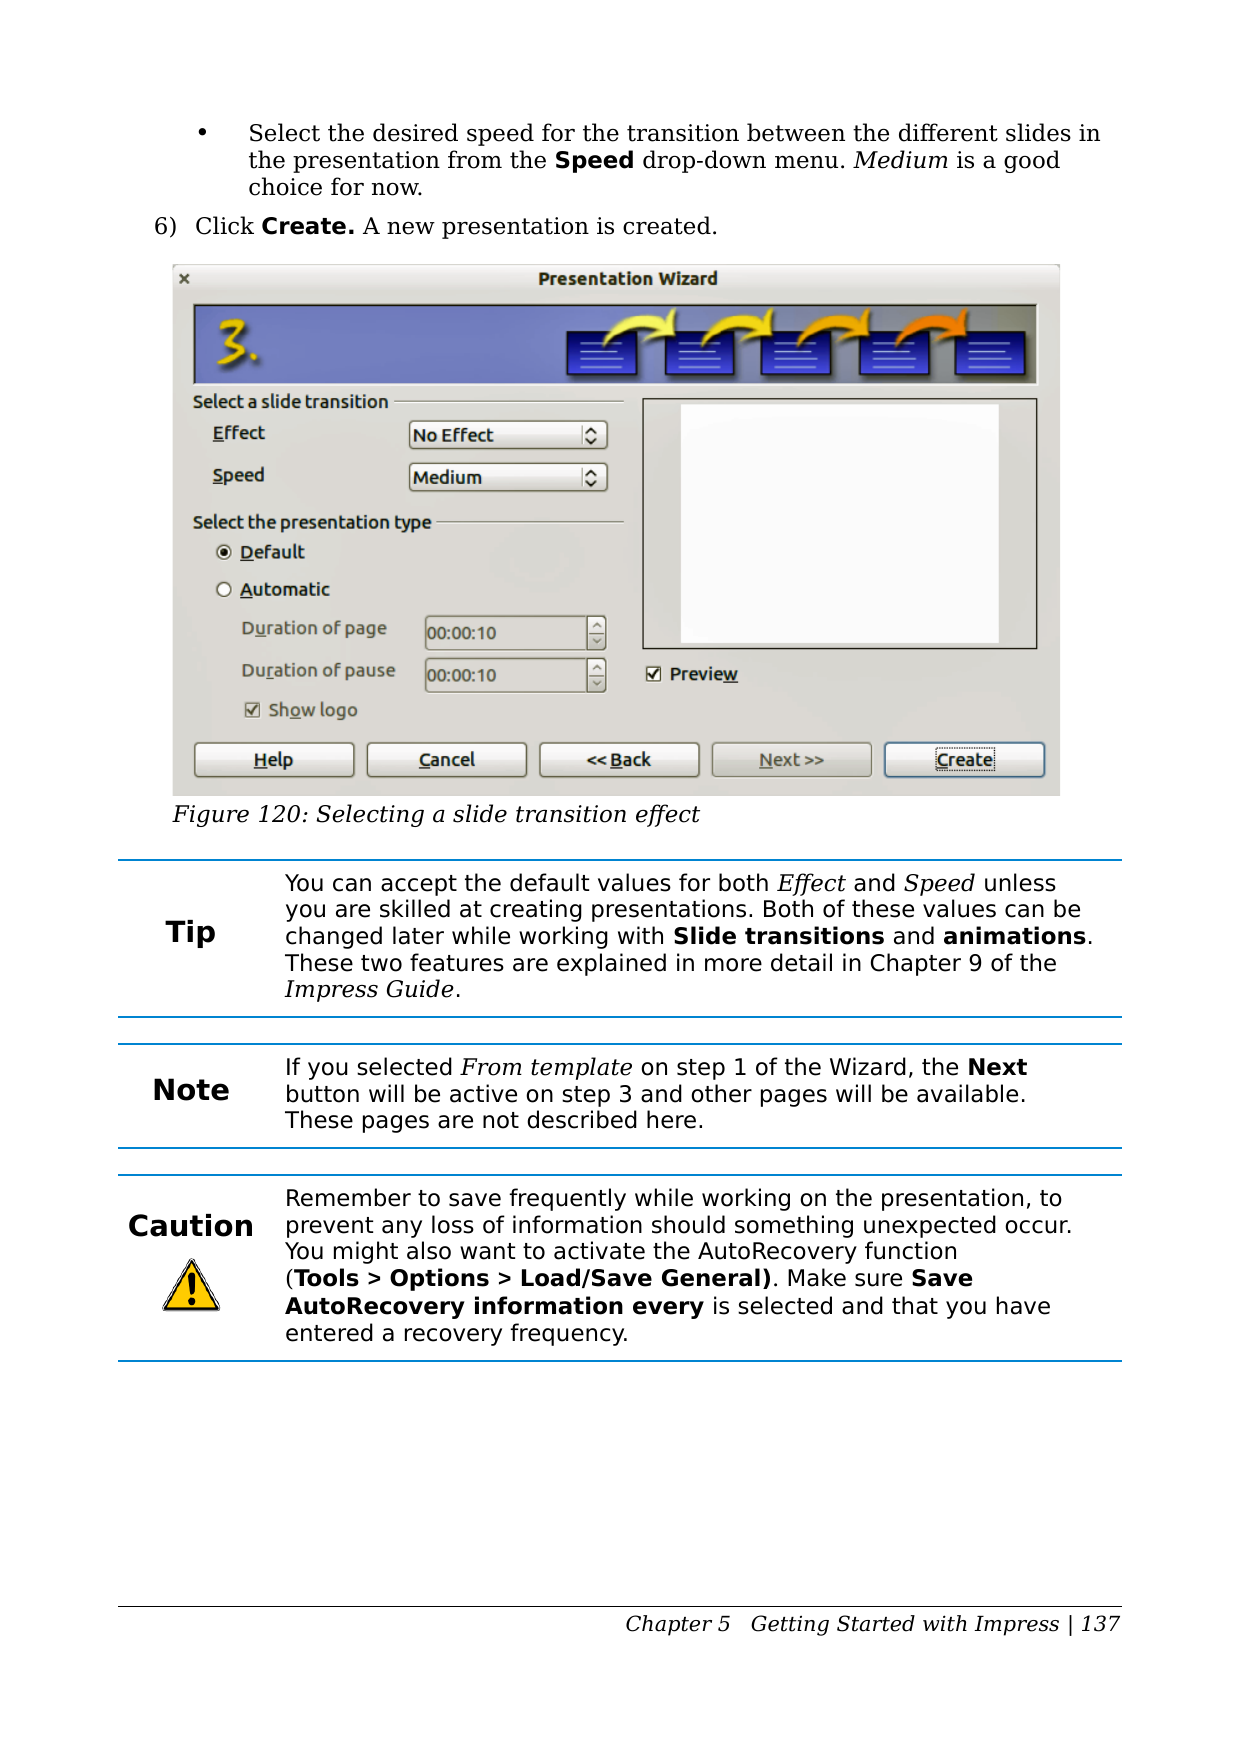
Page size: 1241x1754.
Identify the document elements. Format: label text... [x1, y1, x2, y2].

list Click Create. A new presentation is created. [177, 213, 1122, 240]
table_header Note [118, 1045, 263, 1147]
table_header Tip [118, 861, 263, 1016]
picture [158, 1255, 224, 1315]
table_header You can accept the default values for both Effect and Speed unless you are skilled at creating presentations. Both of these values can be changed later while working with Slide transitions and animations. These two features are explained in more detail in Chapter 9 of the Impress Guide. [264, 861, 1122, 1016]
picture [172, 264, 1061, 796]
list Select the desired speed for the transition between the different slides in the presentation from the Speed drop-down menu. Medium is a good choice for now. [195, 118, 1122, 201]
text Figure 15: Selecting a slide transition effect [173, 802, 1060, 828]
table_header If you selected From template on step 1 of the Wizard, the Next button will be active on step 3 and other pages will be available. These pages are not described here. [264, 1045, 1122, 1147]
table_header Caution [118, 1176, 263, 1359]
table_header Remember to save frequently while working on the presentation, to prevent any loss of information should something unexpected occur. You might also want to activate the AutoRecovery function (Tools > Options > Load/Save General). Make sure Save AutoRecovery information every is selected and that you have entered a recovery frequency. [264, 1176, 1122, 1359]
